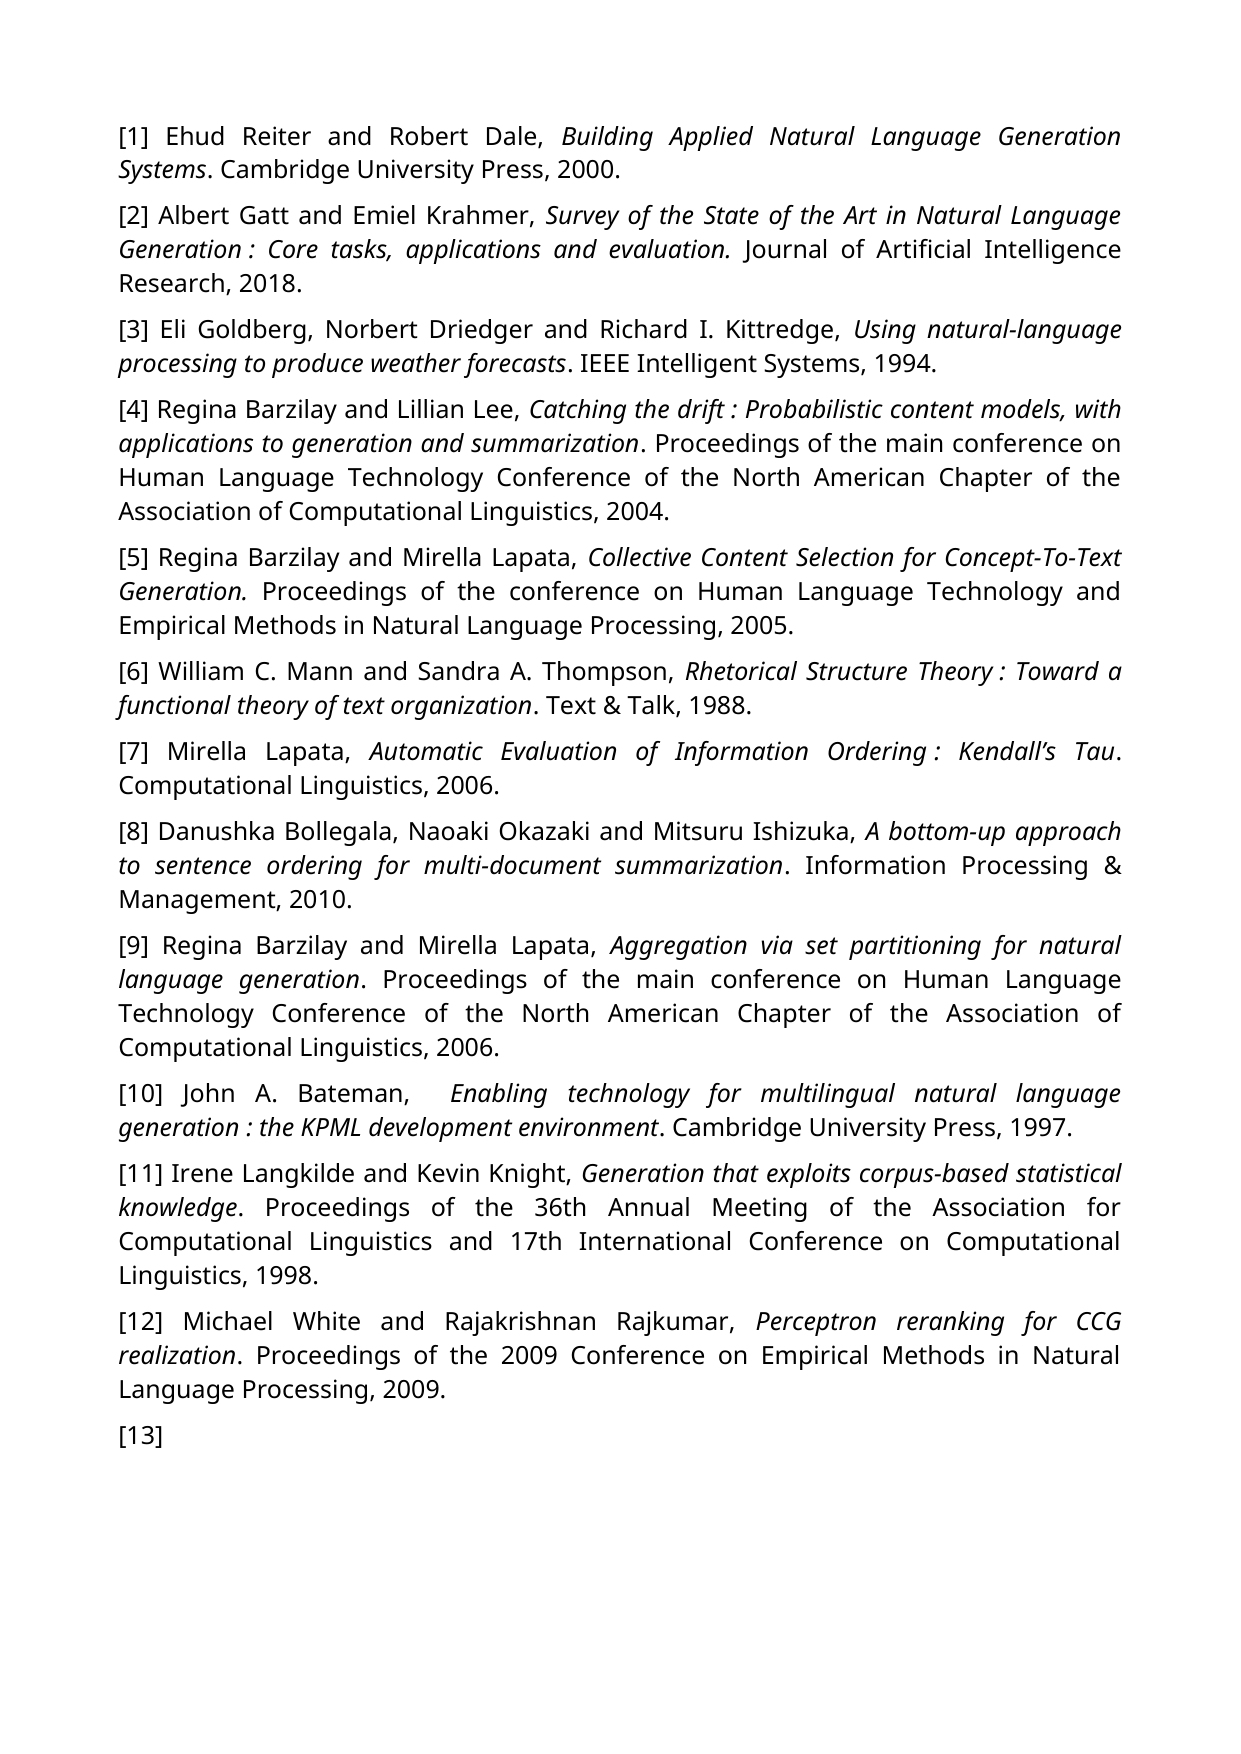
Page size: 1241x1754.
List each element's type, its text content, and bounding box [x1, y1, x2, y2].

text [1] Ehud Reiter and Robert Dale, Building Applied Natural Language Generation Systems. Cambridge University Press, 2000. [118, 118, 1122, 186]
text [11] Irene Langkilde and Kevin Knight, Generation that exploits corpus-based statistical knowledge. Proceedings of the 36th Annual Meeting of the Association for Computational Linguistics and 17th International Conference on Computational Linguistics, 1998. [118, 1156, 1122, 1292]
text [6] William C. Mann and Sandra A. Thompson, Rhetorical Structure Theory : Toward a functional theory of text organization. Text & Talk, 1988. [118, 654, 1122, 722]
text [12] Michael White and Rajakrishnan Rajkumar, Perceptron reranking for CCG realization. Proceedings of the 2009 Conference on Empirical Methods in Natural Language Processing, 2009. [118, 1303, 1122, 1406]
text [2] Albert Gatt and Emiel Krahmer, Survey of the State of the Art in Natural Language Generation : Core tasks, applications and evaluation. Journal of Artificial Intelligence Research, 2018. [118, 198, 1122, 300]
text [3] Eli Goldberg, Norbert Driedger and Richard I. Kittredge, Using natural-language processing to produce weather forecasts. IEEE Intelligent Systems, 1994. [118, 312, 1122, 380]
text [5] Regina Barzilay and Mirella Lapata, Collective Content Selection for Concept-To-Text Generation. Proceedings of the conference on Human Language Technology and Empirical Methods in Natural Language Processing, 2005. [118, 540, 1122, 642]
text [7] Mirella Lapata, Automatic Evaluation of Information Ordering : Kendall’s Tau. Computational Linguistics, 2006. [118, 734, 1122, 802]
text [8] Danushka Bollegala, Naoaki Okazaki and Mitsuru Ishizuka, A bottom-up approach to sentence ordering for multi-document summarization. Information Processing & Management, 2010. [118, 814, 1122, 916]
text [10] John A. Bateman, Enabling technology for multilingual natural language generation : the KPML development environment. Cambridge University Press, 1997. [118, 1076, 1122, 1144]
text [4] Regina Barzilay and Lillian Lee, Catching the drift : Probabilistic content models, with applications to generation and summarization. Proceedings of the main conference on Human Language Technology Conference of the North American Chapter of the Association of Computational Linguistics, 2004. [118, 392, 1122, 528]
text [9] Regina Barzilay and Mirella Lapata, Aggregation via set partitioning for natural language generation. Proceedings of the main conference on Human Language Technology Conference of the North American Chapter of the Association of Computational Linguistics, 2006. [118, 928, 1122, 1064]
text [13] [118, 1417, 1122, 1452]
